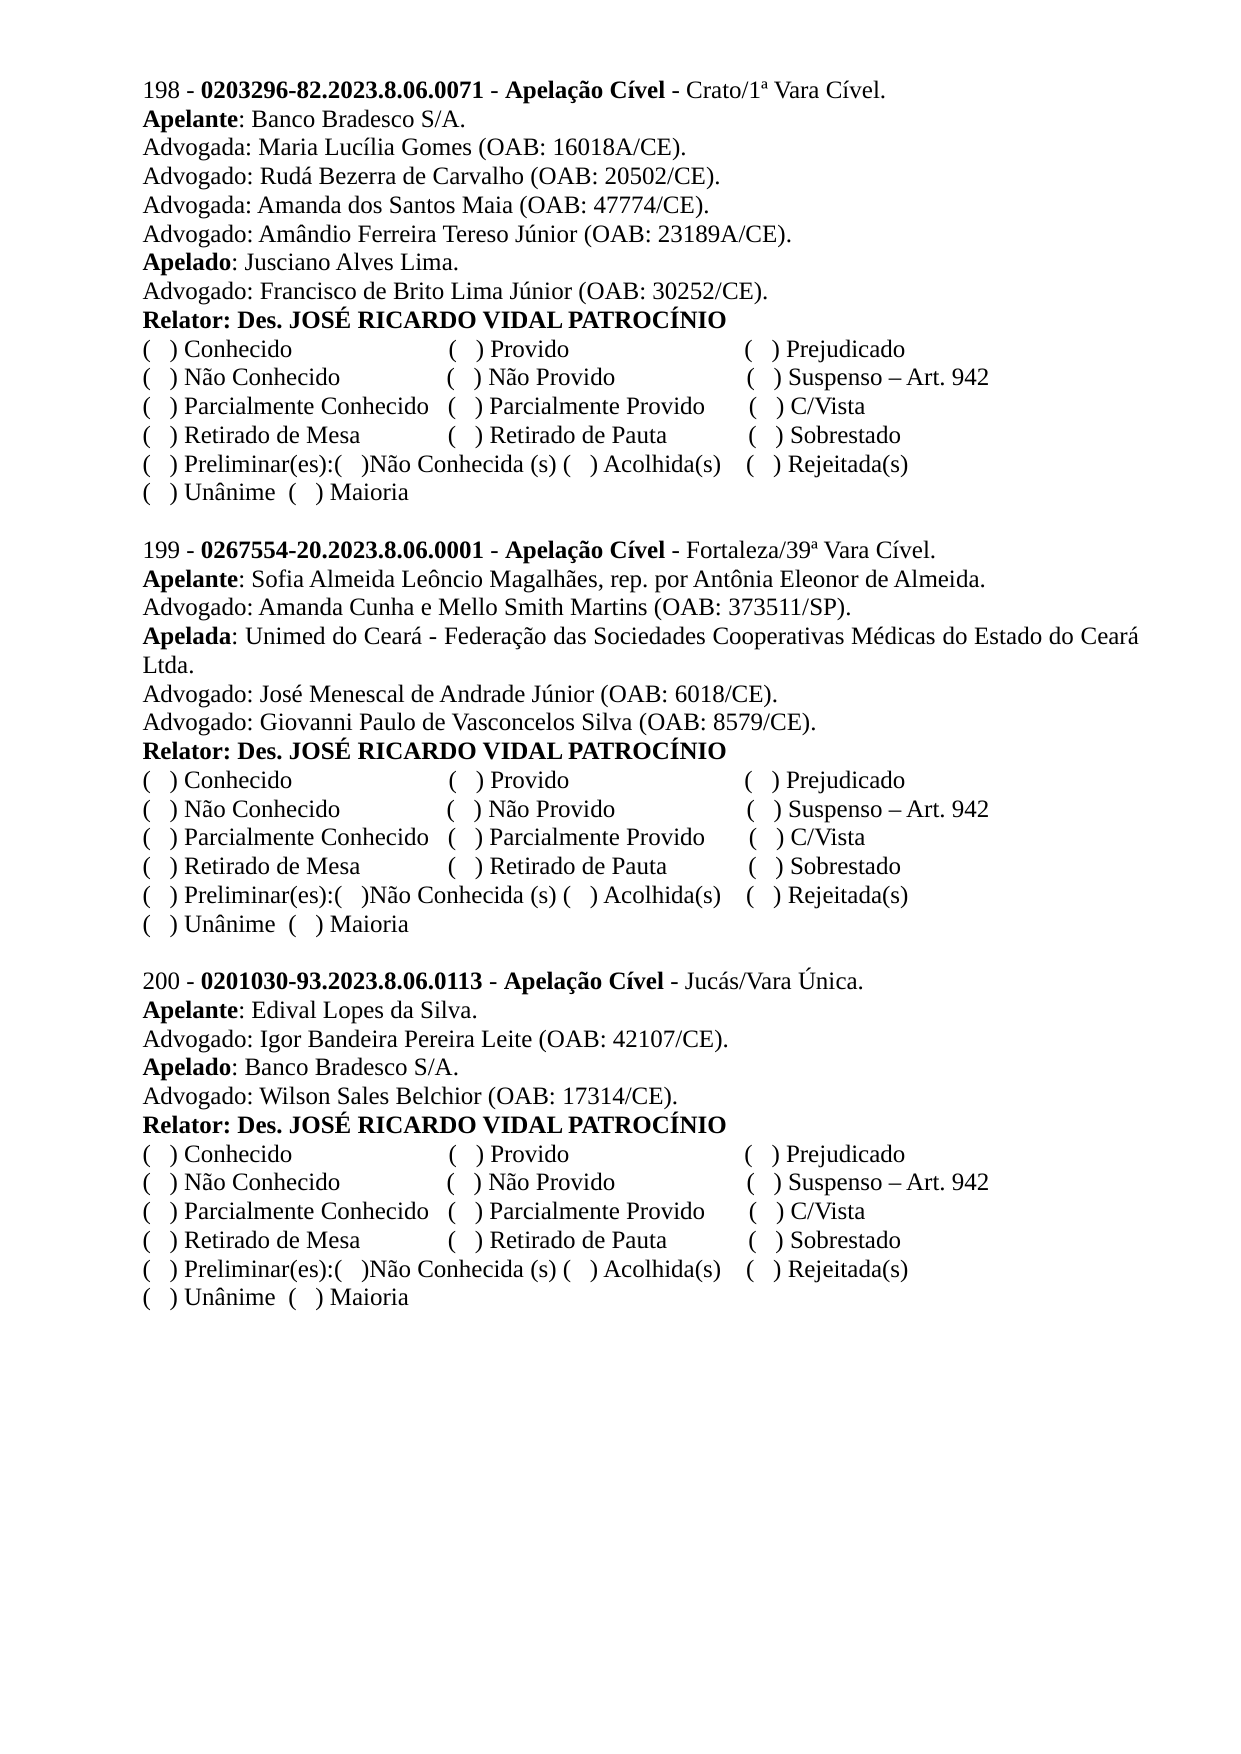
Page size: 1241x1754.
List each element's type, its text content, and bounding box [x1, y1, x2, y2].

text 200 - 0201030-93.2023.8.06.0113 - Apelação Cível - Jucás/Vara Única. [142, 966, 1141, 995]
text Relator: Des. JOSÉ RICARDO VIDAL PATROCÍNIO [142, 305, 1141, 334]
text Advogado: Amândio Ferreira Tereso Júnior (OAB: 23189A/CE). [142, 219, 1141, 247]
text ( ) Parcialmente Conhecido ( ) Parcialmente Provido ( ) C/Vista [142, 391, 1158, 420]
text ( ) Retirado de Mesa ( ) Retirado de Pauta ( ) Sobrestado [142, 1225, 1158, 1254]
text ( ) Retirado de Mesa ( ) Retirado de Pauta ( ) Sobrestado [142, 851, 1158, 880]
text Advogado: José Menescal de Andrade Júnior (OAB: 6018/CE). [142, 679, 1141, 707]
text Advogada: Amanda dos Santos Maia (OAB: 47774/CE). [142, 190, 1141, 219]
text ( ) Não Conhecido ( ) Não Provido ( ) Suspenso – Art. 942 [142, 1167, 1158, 1196]
text Relator: Des. JOSÉ RICARDO VIDAL PATROCÍNIO [142, 1110, 1141, 1139]
text 199 - 0267554-20.2023.8.06.0001 - Apelação Cível - Fortaleza/39ª Vara Cível. [142, 535, 1141, 564]
text Apelante: Edival Lopes da Silva. [142, 995, 1141, 1024]
text Apelante: Banco Bradesco S/A. [142, 104, 1141, 132]
text Apelada: Unimed do Ceará - Federação das Sociedades Cooperativas Médicas do Estado do Ceará Ltda. [142, 621, 1141, 679]
text ( ) Parcialmente Conhecido ( ) Parcialmente Provido ( ) C/Vista [142, 822, 1158, 851]
text Advogada: Maria Lucília Gomes (OAB: 16018A/CE). [142, 132, 1141, 161]
text Advogado: Amanda Cunha e Mello Smith Martins (OAB: 373511/SP). [142, 592, 1141, 621]
text ( ) Preliminar(es):( )Não Conhecida (s) ( ) Acolhida(s) ( ) Rejeitada(s) [142, 880, 1158, 909]
text 198 - 0203296-82.2023.8.06.0071 - Apelação Cível - Crato/1ª Vara Cível. [142, 75, 1141, 104]
text ( ) Preliminar(es):( )Não Conhecida (s) ( ) Acolhida(s) ( ) Rejeitada(s) [142, 1254, 1158, 1282]
text Advogado: Igor Bandeira Pereira Leite (OAB: 42107/CE). [142, 1024, 1141, 1052]
text Advogado: Rudá Bezerra de Carvalho (OAB: 20502/CE). [142, 161, 1141, 190]
text ( ) Conhecido ( ) Provido ( ) Prejudicado [142, 765, 1141, 794]
text ( ) Preliminar(es):( )Não Conhecida (s) ( ) Acolhida(s) ( ) Rejeitada(s) [142, 449, 1158, 477]
text ( ) Não Conhecido ( ) Não Provido ( ) Suspenso – Art. 942 [142, 362, 1158, 391]
text ( ) Retirado de Mesa ( ) Retirado de Pauta ( ) Sobrestado [142, 420, 1158, 449]
text Apelado: Jusciano Alves Lima. [142, 247, 1141, 276]
text Apelado: Banco Bradesco S/A. [142, 1052, 1141, 1081]
text ( ) Unânime ( ) Maioria [142, 909, 1158, 937]
text ( ) Unânime ( ) Maioria [142, 477, 1158, 506]
text Relator: Des. JOSÉ RICARDO VIDAL PATROCÍNIO [142, 736, 1141, 765]
text Advogado: Wilson Sales Belchior (OAB: 17314/CE). [142, 1081, 1141, 1110]
text Apelante: Sofia Almeida Leôncio Magalhães, rep. por Antônia Eleonor de Almeida. [142, 564, 1141, 592]
text ( ) Unânime ( ) Maioria [142, 1282, 1158, 1311]
text ( ) Não Conhecido ( ) Não Provido ( ) Suspenso – Art. 942 [142, 794, 1158, 822]
text ( ) Conhecido ( ) Provido ( ) Prejudicado [142, 334, 1141, 362]
text Advogado: Giovanni Paulo de Vasconcelos Silva (OAB: 8579/CE). [142, 707, 1141, 736]
text Advogado: Francisco de Brito Lima Júnior (OAB: 30252/CE). [142, 276, 1141, 305]
text ( ) Parcialmente Conhecido ( ) Parcialmente Provido ( ) C/Vista [142, 1196, 1158, 1225]
text ( ) Conhecido ( ) Provido ( ) Prejudicado [142, 1139, 1141, 1167]
